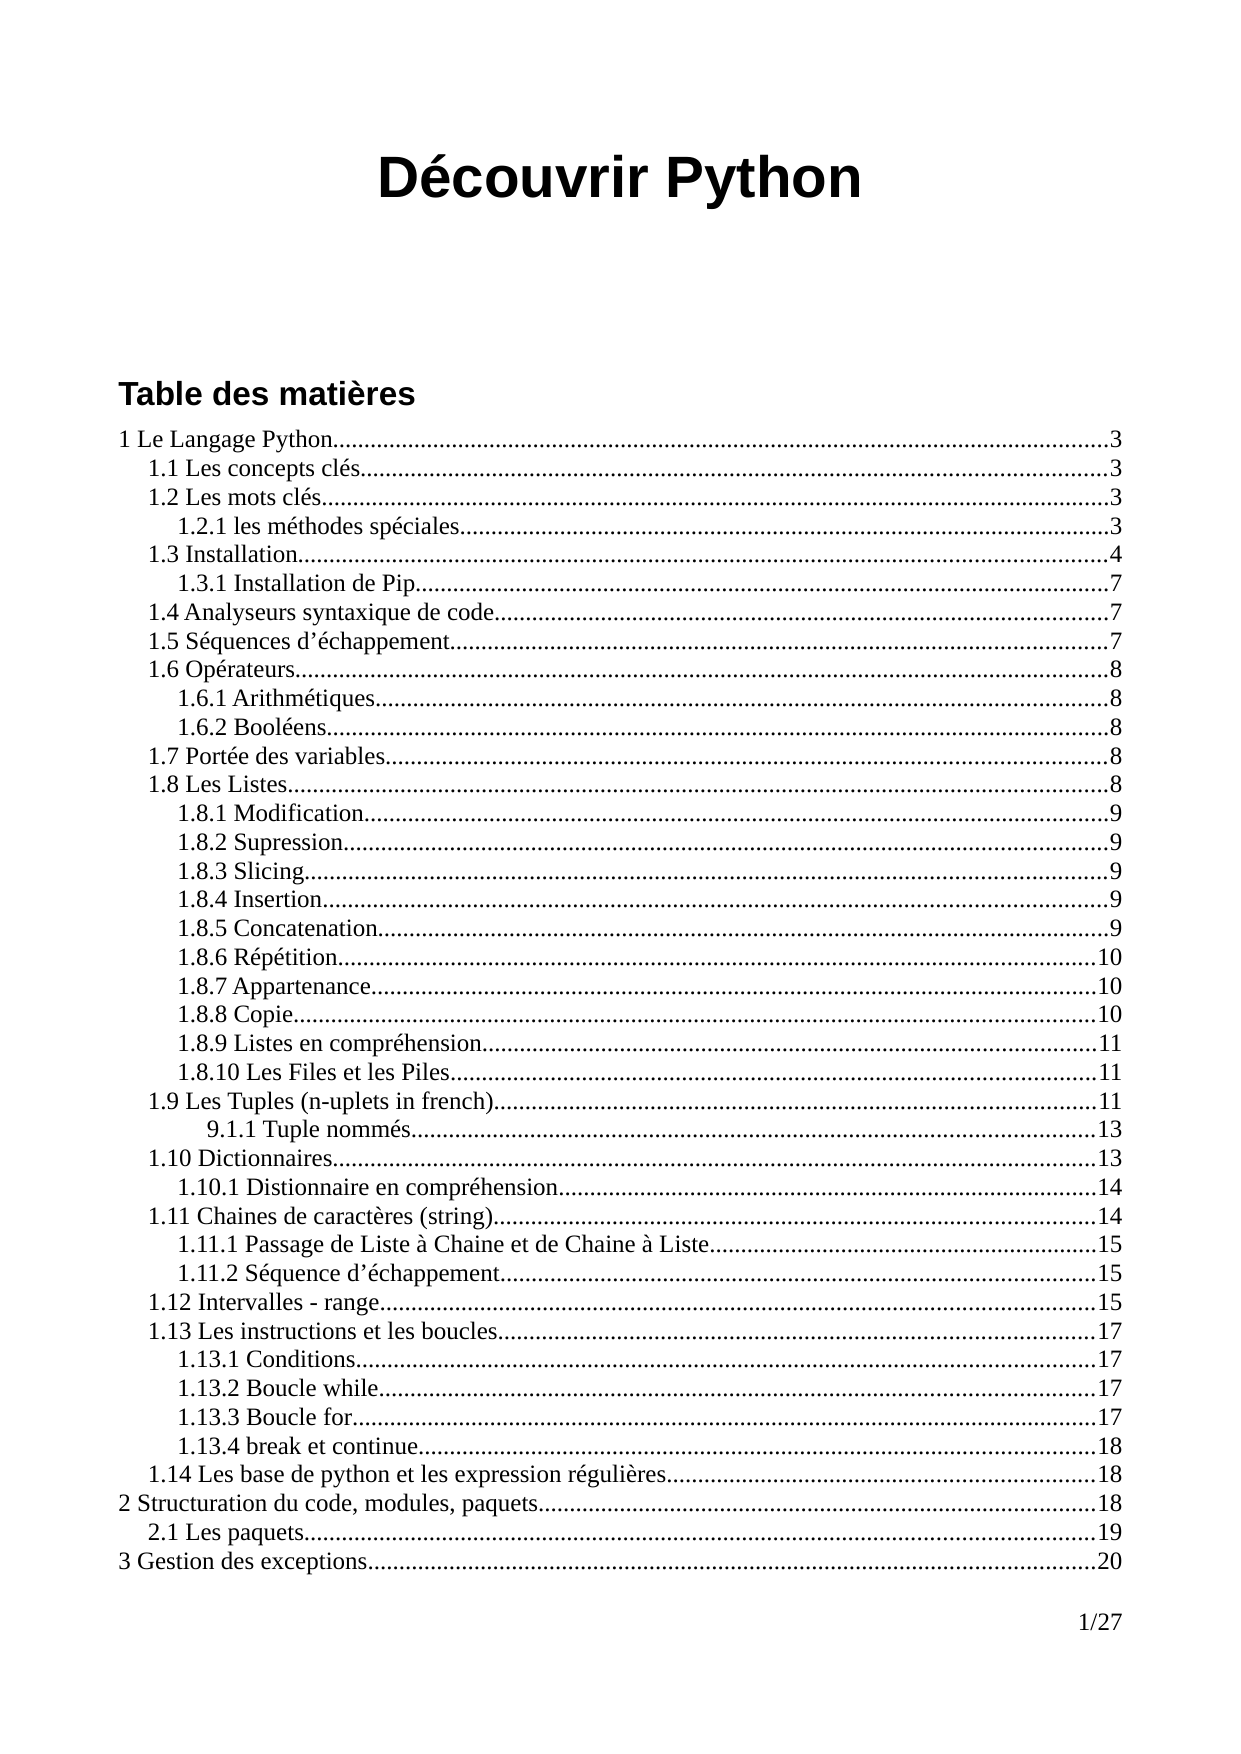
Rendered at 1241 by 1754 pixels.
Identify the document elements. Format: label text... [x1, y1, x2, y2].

text 1.13.1 Conditions 17 [177, 1344, 1122, 1373]
text 1.11 Chaines de caractères (string) 14 [148, 1201, 1122, 1229]
text 1.2.1 les méthodes spéciales 3 [177, 511, 1122, 539]
text 9.1.1 Tuple nommés 13 [207, 1114, 1122, 1143]
text 1.3.1 Installation de Pip 7 [177, 568, 1122, 597]
text 1.12 Intervalles - range 15 [148, 1287, 1122, 1316]
text 1.11.1 Passage de Liste à Chaine et de Chaine à Liste 15 [177, 1229, 1122, 1258]
text 1.8.8 Copie 10 [177, 999, 1122, 1028]
text 1.10 Dictionnaires 13 [148, 1143, 1122, 1172]
text 1.8.10 Les Files et les Piles 11 [177, 1057, 1122, 1086]
text 1.4 Analyseurs syntaxique de code 7 [148, 597, 1122, 626]
text 1.8.3 Slicing 9 [177, 856, 1122, 884]
text 1.13.3 Boucle for 17 [177, 1402, 1122, 1431]
text 1.1 Les concepts clés 3 [148, 453, 1122, 482]
text 3 Gestion des exceptions 20 [118, 1546, 1122, 1574]
text 1.7 Portée des variables 8 [148, 741, 1122, 769]
text 1.3 Installation 4 [148, 539, 1122, 568]
text 1.6.1 Arithmétiques 8 [177, 683, 1122, 712]
text 1.9 Les Tuples (n-uplets in french) 11 [148, 1086, 1122, 1114]
text 2.1 Les paquets 19 [148, 1517, 1122, 1546]
text 1.13.2 Boucle while 17 [177, 1373, 1122, 1402]
text 1.8.4 Insertion 9 [177, 884, 1122, 913]
text 1.13.4 break et continue 18 [177, 1431, 1122, 1459]
text 1.8.6 Répétition 10 [177, 942, 1122, 971]
text 1.6 Opérateurs 8 [148, 654, 1122, 683]
subtitle Table des matières [118, 374, 1122, 412]
text 1.8.2 Supression 9 [177, 827, 1122, 856]
text 1.13 Les instructions et les boucles 17 [148, 1316, 1122, 1344]
text 1.14 Les base de python et les expression régulières 18 [148, 1459, 1122, 1488]
text 1 Le Langage Python 3 [118, 424, 1122, 453]
text 1.2 Les mots clés 3 [148, 482, 1122, 511]
text 1.8.7 Appartenance 10 [177, 971, 1122, 999]
text 1.8.9 Listes en compréhension 11 [177, 1028, 1122, 1057]
text 1.11.2 Séquence d’échappement 15 [177, 1258, 1122, 1287]
text 1.5 Séquences d’échappement 7 [148, 626, 1122, 654]
text 1.8 Les Listes 8 [148, 769, 1122, 798]
text 2 Structuration du code, modules, paquets 18 [118, 1488, 1122, 1517]
text 1.8.5 Concatenation 9 [177, 913, 1122, 942]
text 1.6.2 Booléens 8 [177, 712, 1122, 741]
text 1.8.1 Modification 9 [177, 798, 1122, 827]
title Découvrir Python [118, 143, 1122, 210]
text 1.10.1 Distionnaire en compréhension 14 [177, 1172, 1122, 1201]
